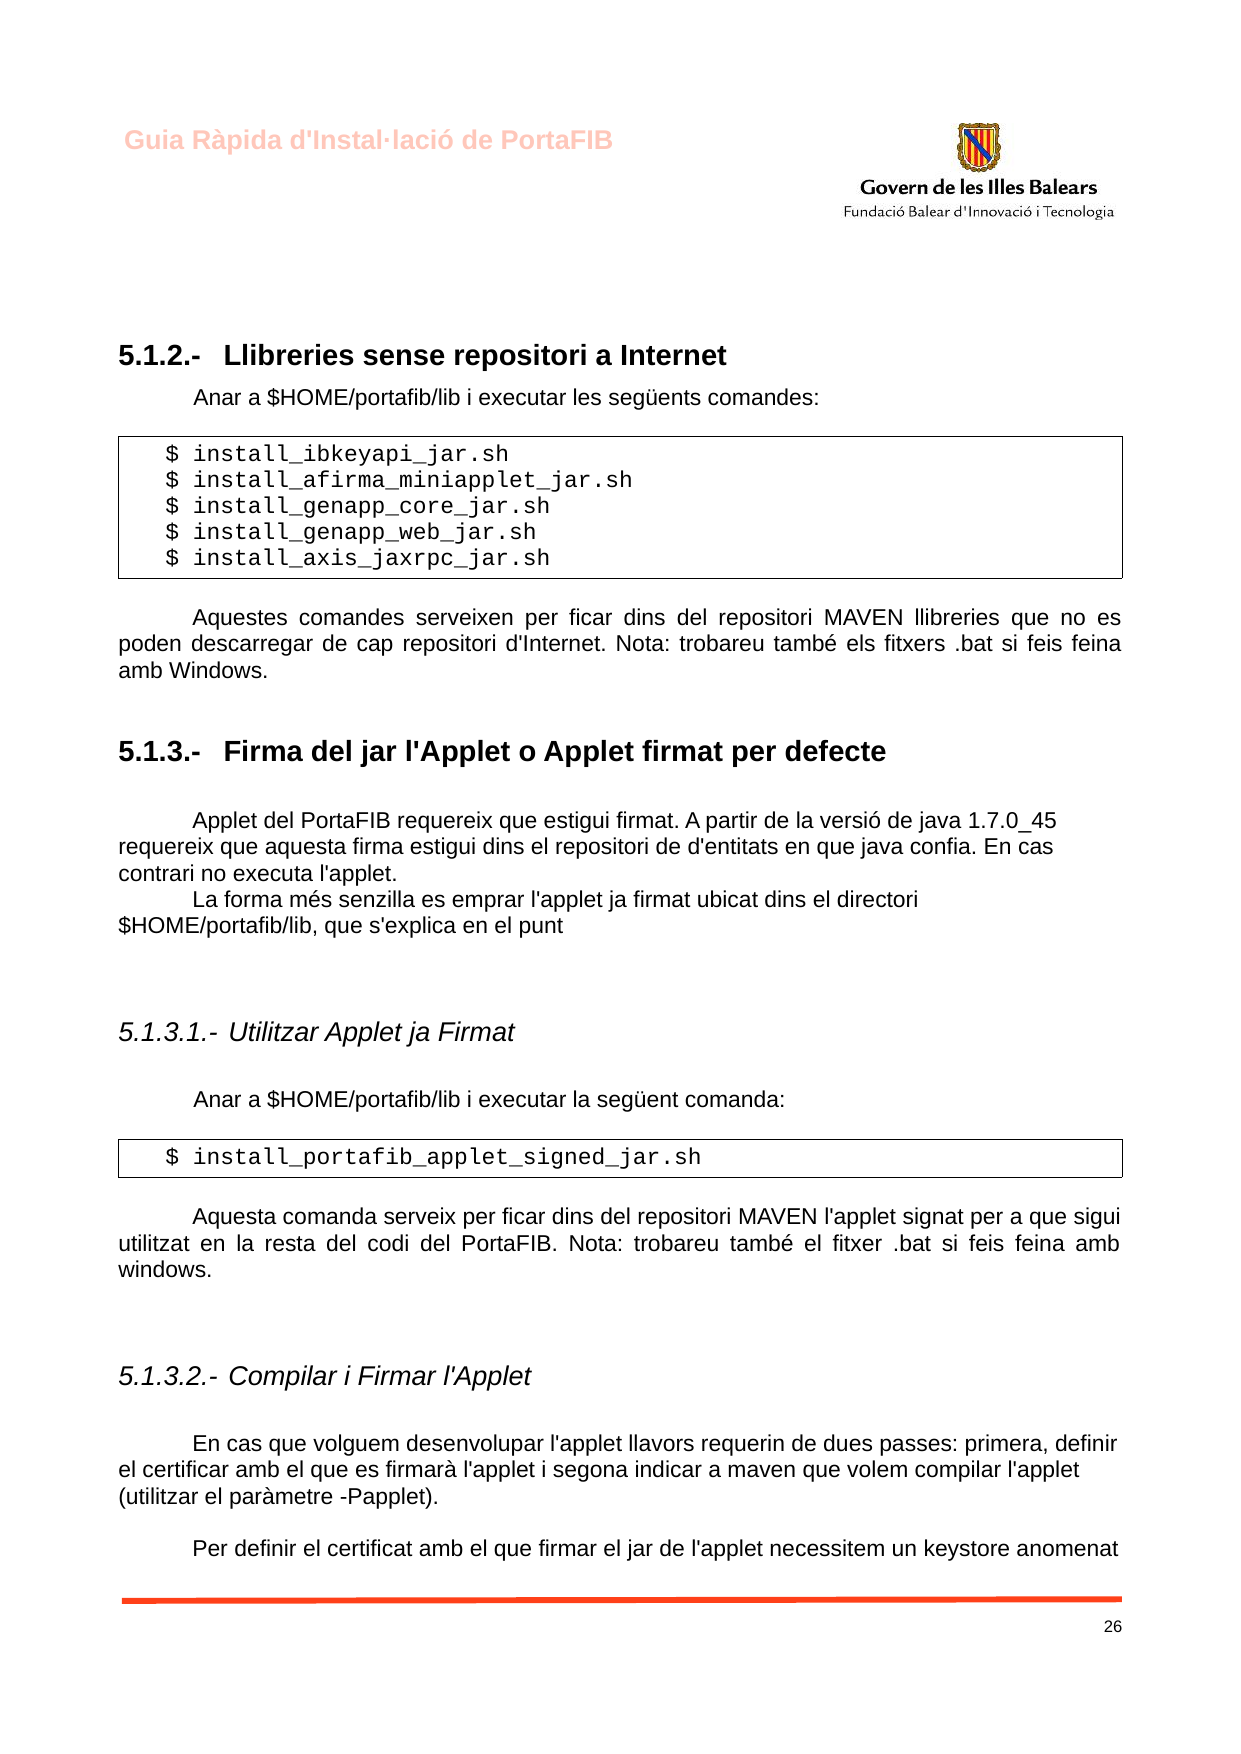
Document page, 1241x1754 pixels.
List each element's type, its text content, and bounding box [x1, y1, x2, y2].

text Aquesta comanda serveix per ficar dins del repositori MAVEN l'applet signat per a que sigui utilitzat en la resta del codi del PortaFIB. Nota: trobareu també el fitxer .bat si feis feina amb windows. [118, 1203, 1122, 1282]
subtitle Compilar i Firmar l'Applet [118, 1360, 1122, 1391]
text En cas que volguem desenvolupar l'applet llavors requerin de dues passes: primera, definir el certificar amb el que es firmarà l'applet i segona indicar a maven que volem compilar l'applet (utilitzar el paràmetre -Papplet). [118, 1430, 1122, 1509]
subtitle Llibreries sense repositori a Internet [118, 338, 1122, 371]
list Anar a $HOME/portafib/lib i executar les següents comandes: [156, 384, 1122, 410]
list Anar a $HOME/portafib/lib i executar la següent comanda: [156, 1086, 1122, 1113]
picture [840, 123, 1117, 220]
subtitle Utilitzar Applet ja Firmat [118, 1016, 1122, 1048]
text Aquestes comandes serveixen per ficar dins del repositori MAVEN llibreries que no es poden descarregar de cap repositori d'Internet. Nota: trobareu també els fitxers .bat si feis feina amb Windows. [118, 604, 1122, 683]
text La forma més senzilla es emprar l'applet ja firmat ubicat dins el directori $HOME/portafib/lib, que s'explica en el punt [118, 886, 1122, 939]
table_header $ install_portafib_applet_signed_jar.sh [119, 1140, 1122, 1177]
table_header $ install_ibkeyapi_jar.sh $ install_afirma_miniapplet_jar.sh $ install_genapp_core_jar.sh $ install_genapp_web_jar.sh $ install_axis_jaxrpc_jar.sh [119, 437, 1122, 578]
text Applet del PortaFIB requereix que estigui firmat. A partir de la versió de java 1.7.0_45 requereix que aquesta firma estigui dins el repositori de d'entitats en que java confia. En cas contrari no executa l'applet. [118, 807, 1122, 886]
subtitle Firma del jar l'Applet o Applet firmat per defecte [118, 734, 1122, 768]
text Per definir el certificat amb el que firmar el jar de l'applet necessitem un keystore anomenat [118, 1535, 1122, 1562]
